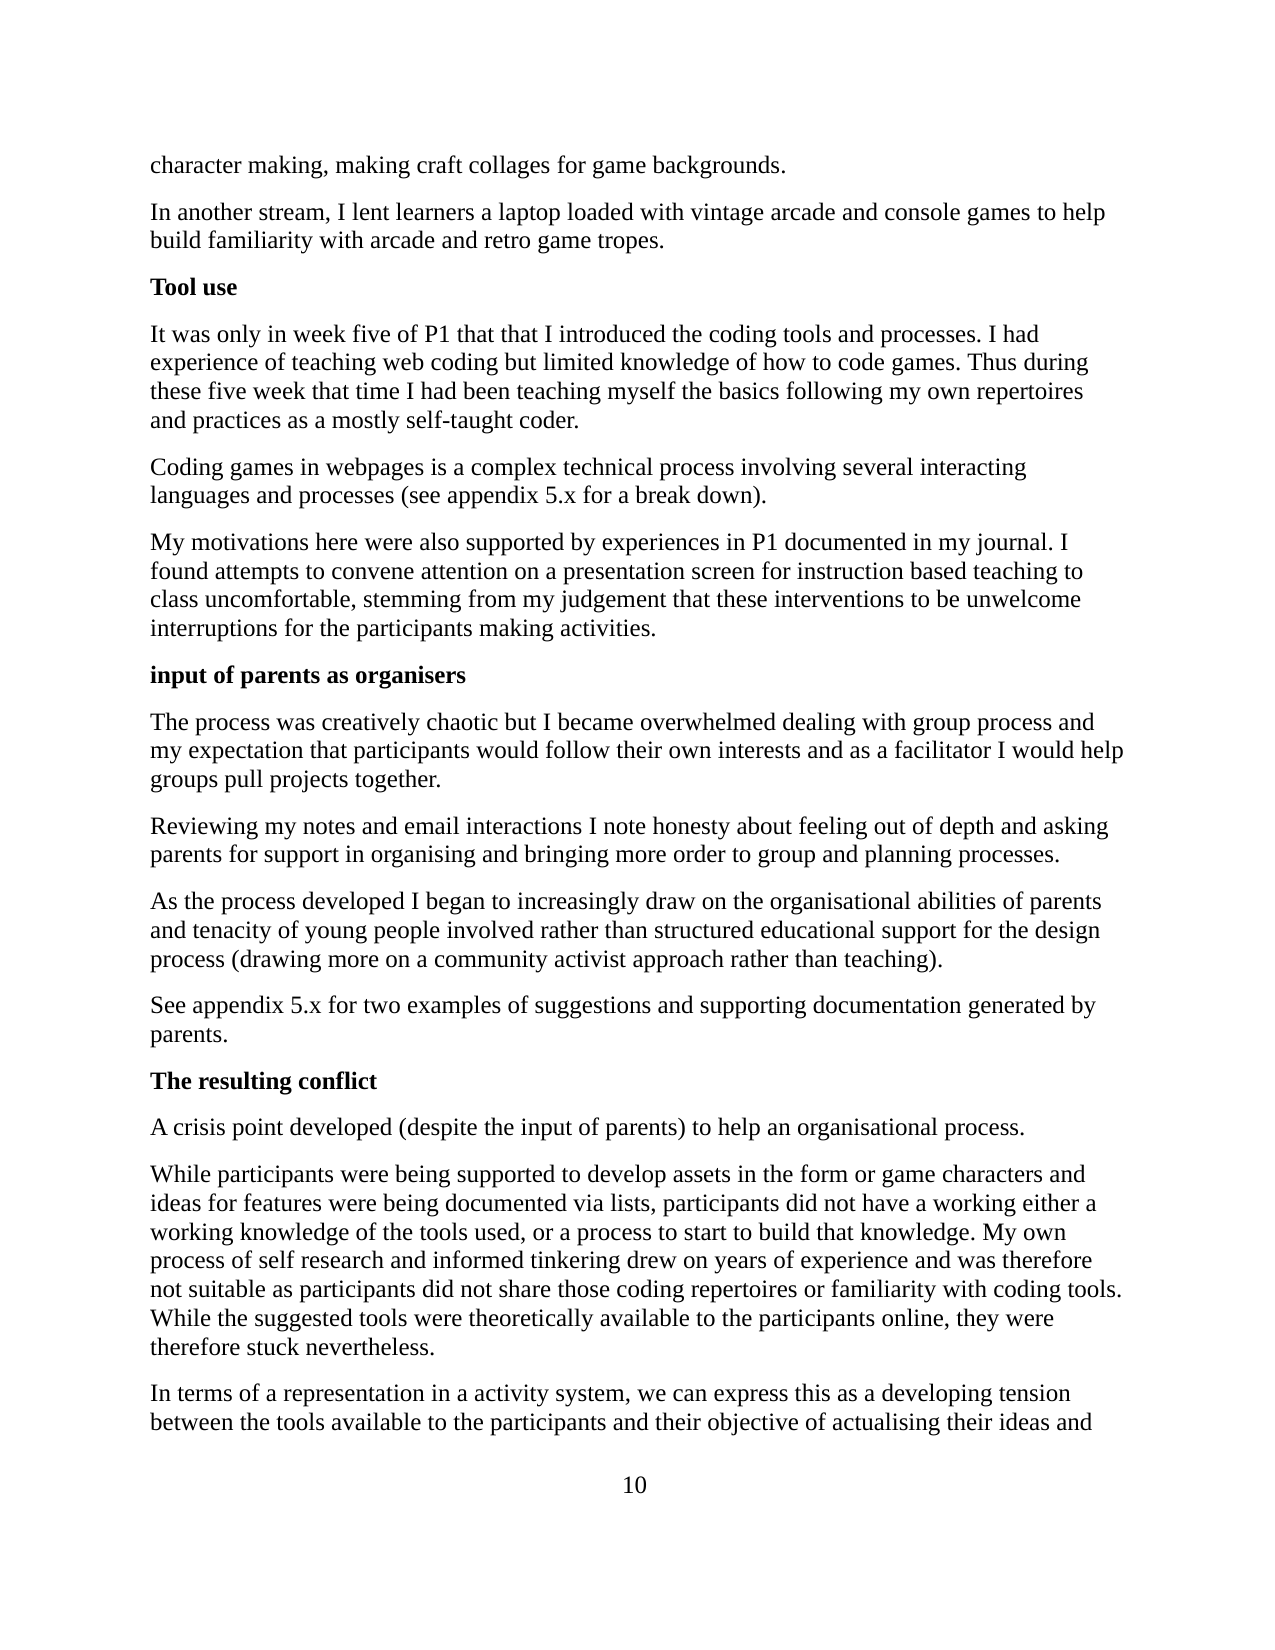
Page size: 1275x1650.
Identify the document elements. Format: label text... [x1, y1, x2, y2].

text A crisis point developed (despite the input of parents) to help an organisational process. [150, 1112, 1125, 1141]
text As the process developed I began to increasingly draw on the organisational abilities of parents and tenacity of young people involved rather than structured educational support for the design process (drawing more on a community activist approach rather than teaching). [150, 886, 1125, 972]
text My motivations here were also supported by experiences in P1 documented in my journal. I found attempts to convene attention on a presentation screen for instruction based teaching to class uncomfortable, stemming from my judgement that these interventions to be unwelcome interruptions for the participants making activities. [150, 527, 1125, 642]
text The process was creatively chaotic but I became overwhelmed dealing with group process and my expectation that participants would follow their own interests and as a facilitator I would help groups pull projects together. [150, 707, 1125, 793]
text In another stream, I lent learners a laptop loaded with vintage arcade and console games to help build familiarity with arcade and retro game tropes. [150, 197, 1125, 254]
text It was only in week five of P1 that that I introduced the coding tools and processes. I had experience of teaching web coding but limited knowledge of how to code games. Thus during these five week that time I had been teaching myself the basics following my own repertoires and practices as a mostly self-taught coder. [150, 319, 1125, 434]
text In terms of a representation in a activity system, we can express this as a developing tension between the tools available to the participants and their objective of actualising their ideas and [150, 1378, 1125, 1436]
text Reviewing my notes and email interactions I note honesty about feeling out of depth and asking parents for support in organising and bringing more order to group and planning processes. [150, 811, 1125, 868]
text The resulting conflict [150, 1066, 1125, 1094]
text Coding games in webpages is a complex technical process involving several interacting languages and processes (see appendix 5.x for a break down). [150, 452, 1125, 509]
text character making, making craft collages for game backgrounds. [150, 150, 1125, 179]
text While participants were being supported to develop assets in the form or game characters and ideas for features were being documented via lists, participants did not have a working either a working knowledge of the tools used, or a process to start to build that knowledge. My own process of self research and informed tinkering drew on years of experience and was therefore not suitable as participants did not share those coding repertoires or familiarity with coding tools. While the suggested tools were theoretically available to the participants online, they were therefore stuck nevertheless. [150, 1159, 1125, 1360]
text See appendix 5.x for two examples of suggestions and supporting documentation generated by parents. [150, 990, 1125, 1048]
text input of parents as organisers [150, 660, 1125, 689]
text Tool use [150, 272, 1125, 301]
